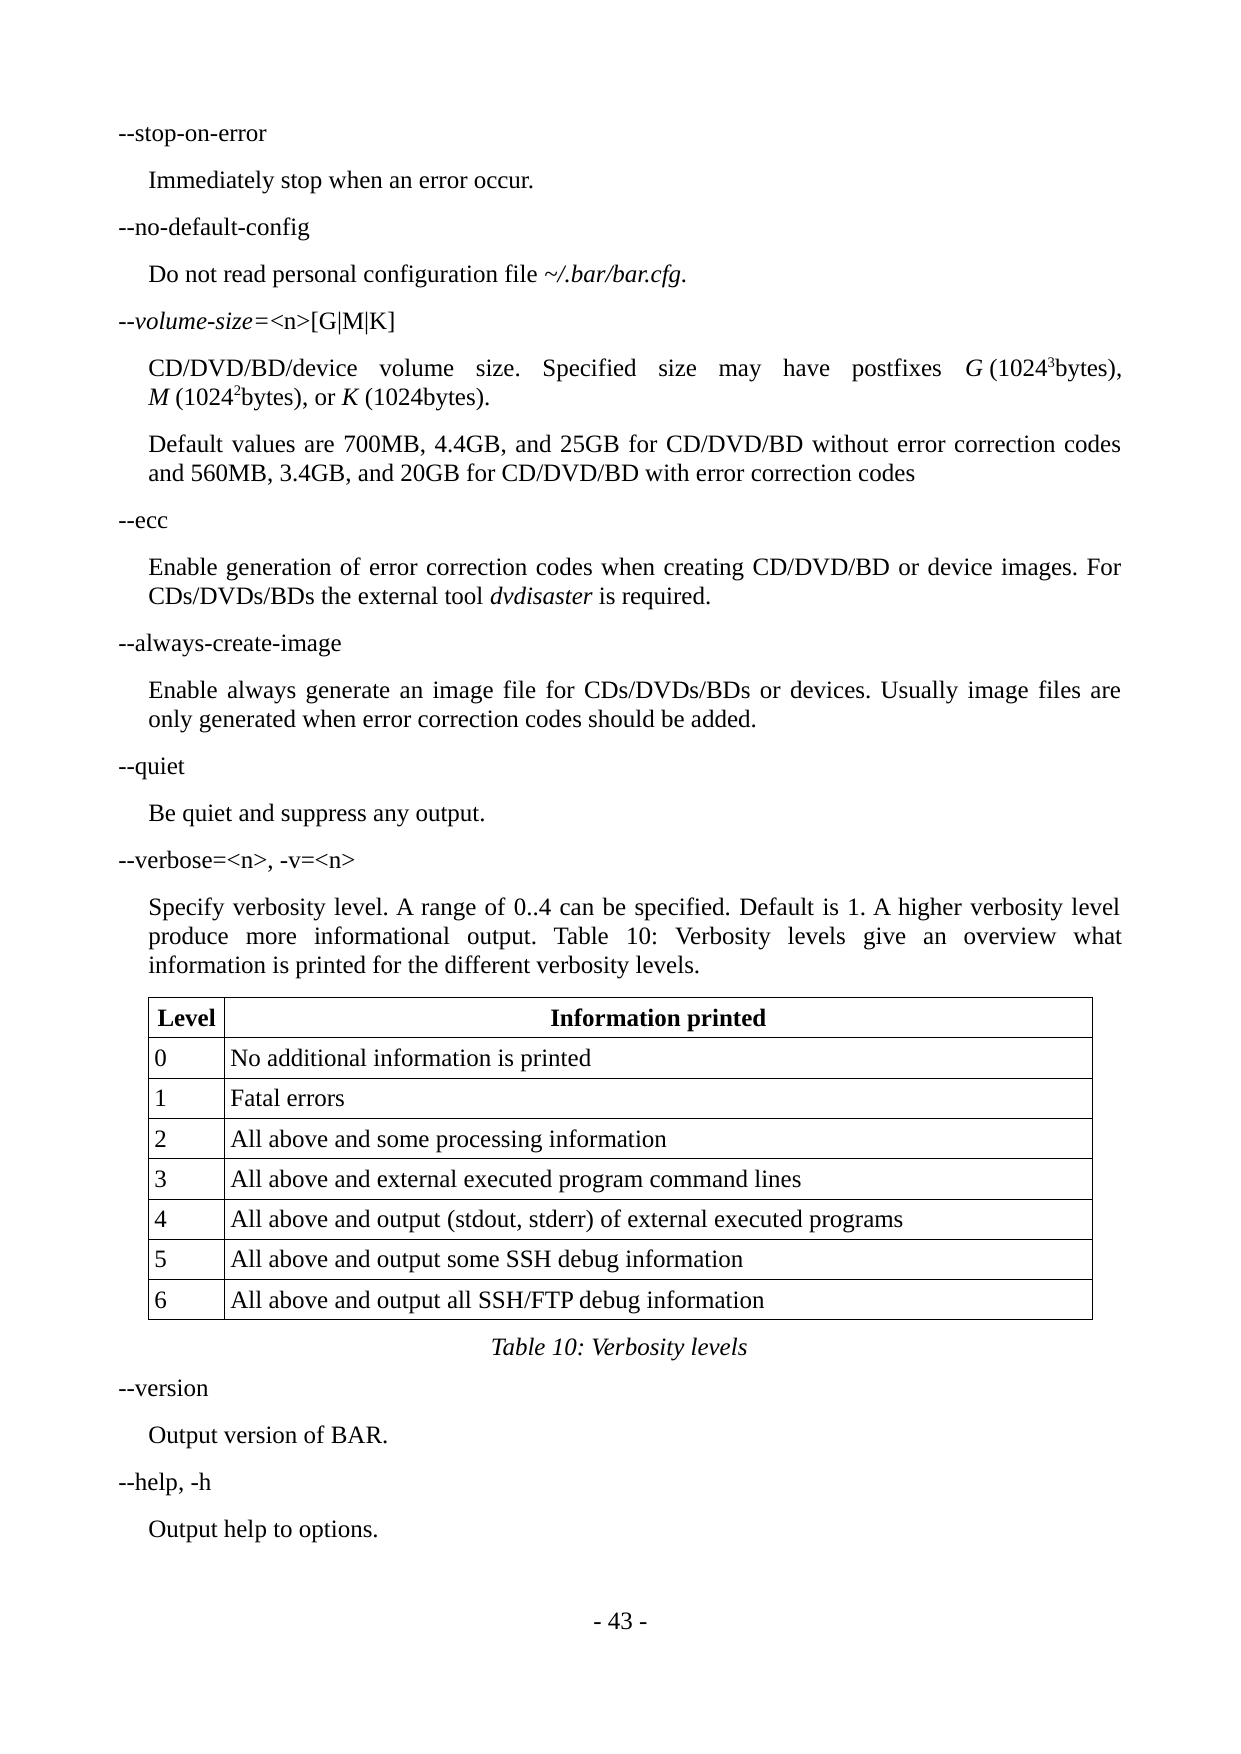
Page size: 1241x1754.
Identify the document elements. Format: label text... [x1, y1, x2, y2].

table_cell All above and output (stdout, stderr) of external executed programs [225, 1200, 1092, 1239]
table_cell 4 [149, 1200, 224, 1239]
table_cell 3 [149, 1159, 224, 1198]
text CD/DVD/BD/device volume size. Specified size may have postfixes G (10243bytes), M (10242bytes), or K (1024bytes). [148, 353, 1122, 411]
table_cell All above and some processing information [225, 1119, 1092, 1158]
title --no-default-config [118, 212, 1122, 241]
table_cell All above and output all SSH/FTP debug information [225, 1280, 1092, 1319]
table_cell Fatal errors [225, 1079, 1092, 1118]
table_cell 0 [149, 1038, 224, 1077]
title --version [118, 1373, 1122, 1402]
title --stop-on-error [118, 118, 1122, 147]
table_cell No additional information is printed [225, 1038, 1092, 1077]
text Enable generation of error correction codes when creating CD/DVD/BD or device images. For CDs/DVDs/BDs the external tool dvdisaster is required. [148, 552, 1122, 610]
table_cell 2 [149, 1119, 224, 1158]
text Table 10: Verbosity levels [118, 1332, 1122, 1361]
text Be quiet and suppress any output. [148, 798, 1122, 827]
table_cell All above and output some SSH debug information [225, 1240, 1092, 1279]
title --help, -h [118, 1467, 1122, 1496]
text Output help to options. [148, 1514, 1122, 1543]
title --quiet [118, 751, 1122, 780]
table_cell 5 [149, 1240, 224, 1279]
text Default values are 700MB, 4.4GB, and 25GB for CD/DVD/BD without error correction codes and 560MB, 3.4GB, and 20GB for CD/DVD/BD with error correction codes [148, 429, 1122, 487]
table_header Level [149, 998, 224, 1037]
table_cell All above and external executed program command lines [225, 1159, 1092, 1198]
table_header Information printed [225, 998, 1092, 1037]
title --ecc [118, 505, 1122, 534]
text Enable always generate an image file for CDs/DVDs/BDs or devices. Usually image files are only generated when error correction codes should be added. [148, 675, 1122, 733]
title --always-create-image [118, 628, 1122, 657]
title --volume-size=<n>[G|M|K] [118, 306, 1122, 335]
table_cell 6 [149, 1280, 224, 1319]
text Specify verbosity level. A range of 0..4 can be specified. Default is 1. A higher verbosity level produce more informational output. Table 10: Verbosity levels give an overview what information is printed for the different verbosity levels. [148, 892, 1122, 978]
title --verbose=<n>, -v=<n> [118, 845, 1122, 874]
text Do not read personal configuration file ~/.bar/bar.cfg. [148, 259, 1122, 288]
text Output version of BAR. [148, 1420, 1122, 1449]
table_cell 1 [149, 1079, 224, 1118]
text Immediately stop when an error occur. [148, 165, 1122, 194]
